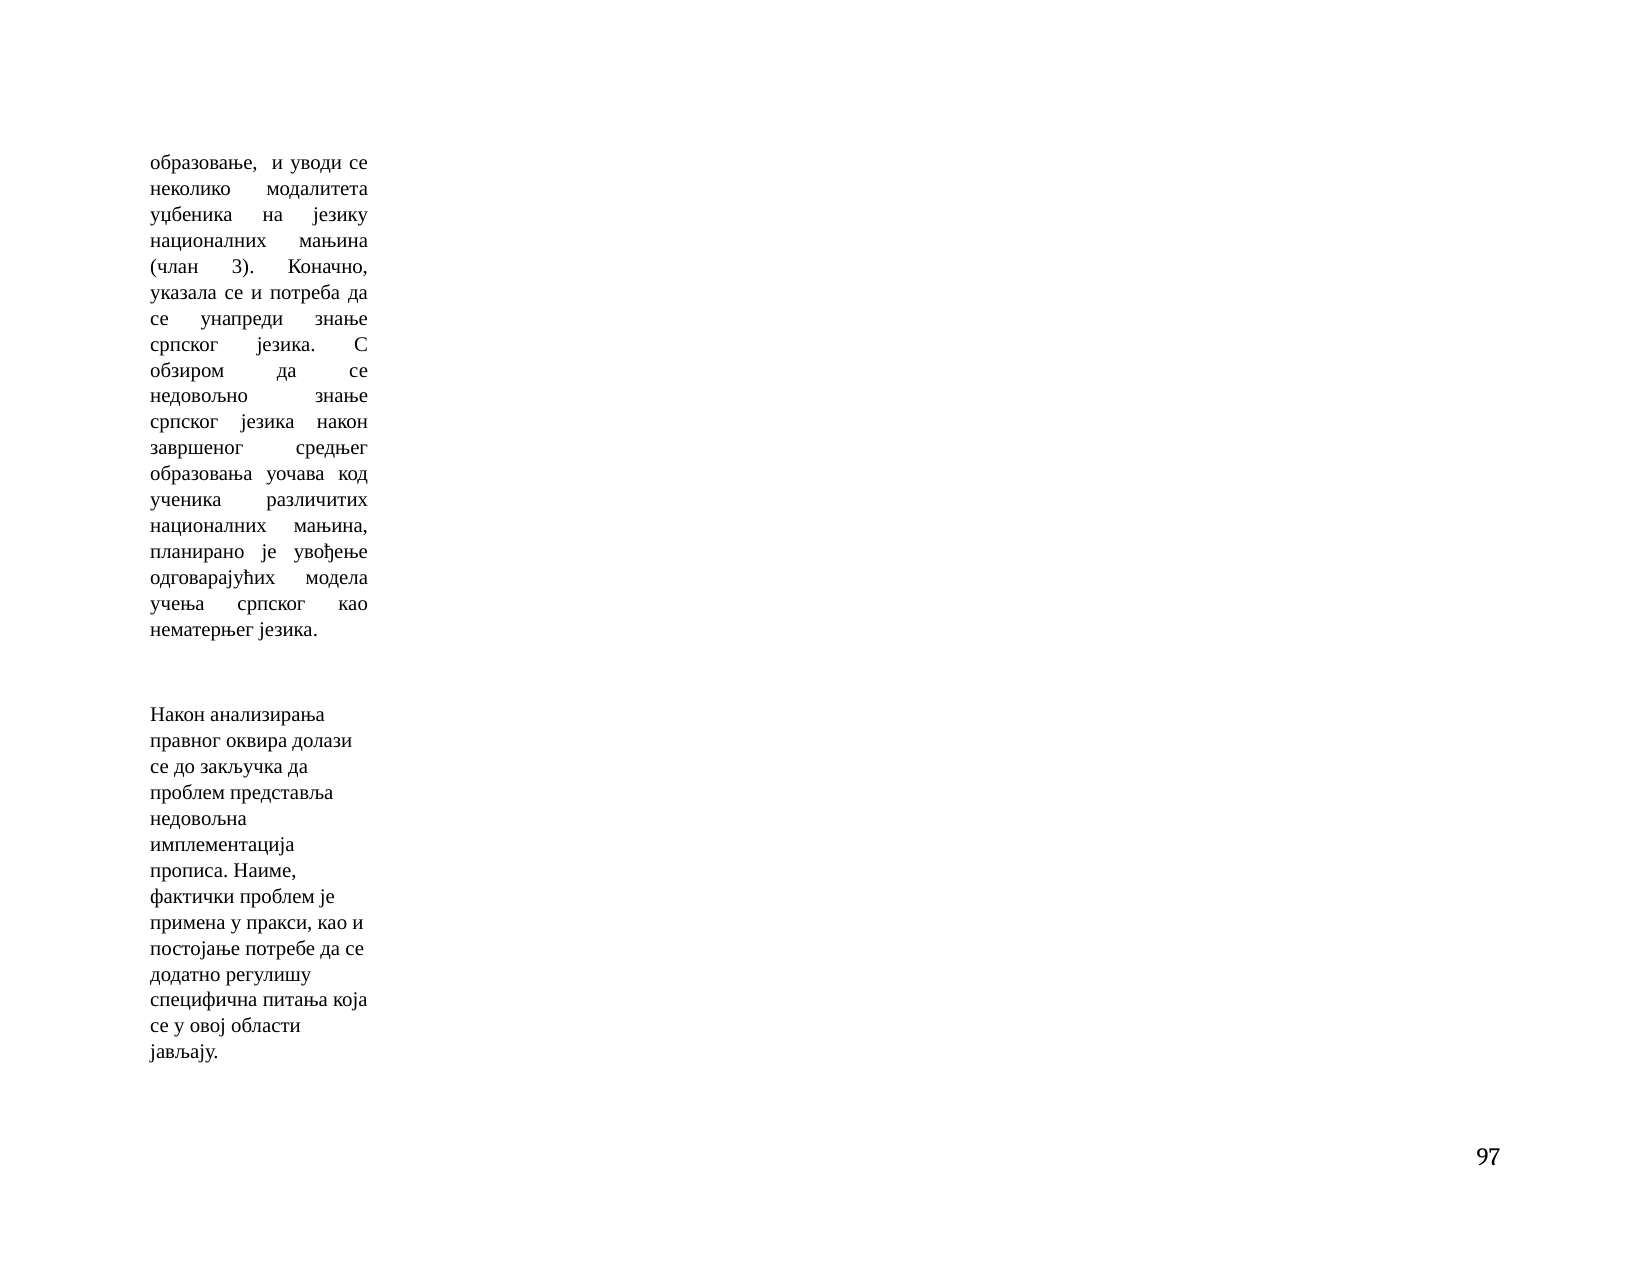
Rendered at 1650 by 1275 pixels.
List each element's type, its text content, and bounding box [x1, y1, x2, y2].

table_cell образовање, и уводи се неколико модалитета уџбеника на језику националних мањина (члан 3). Коначно, указала се и потреба да се унапреди знање српског језика. С обзиром да се недовољно знање српског језика након завршеног средњег образовања уочава код ученика различитих националних мањина, планирано је увођење одговарајућих модела учења српског као нематерњег језика. Након анализирања правног оквира долази се до закључка да проблем представља недовољна имплементација прописа. Наиме, фактички проблем је примена у пракси, као и постојање потребе да се додатно регулишу специфична питања која се у овој области јављају. [139, 150, 379, 1123]
